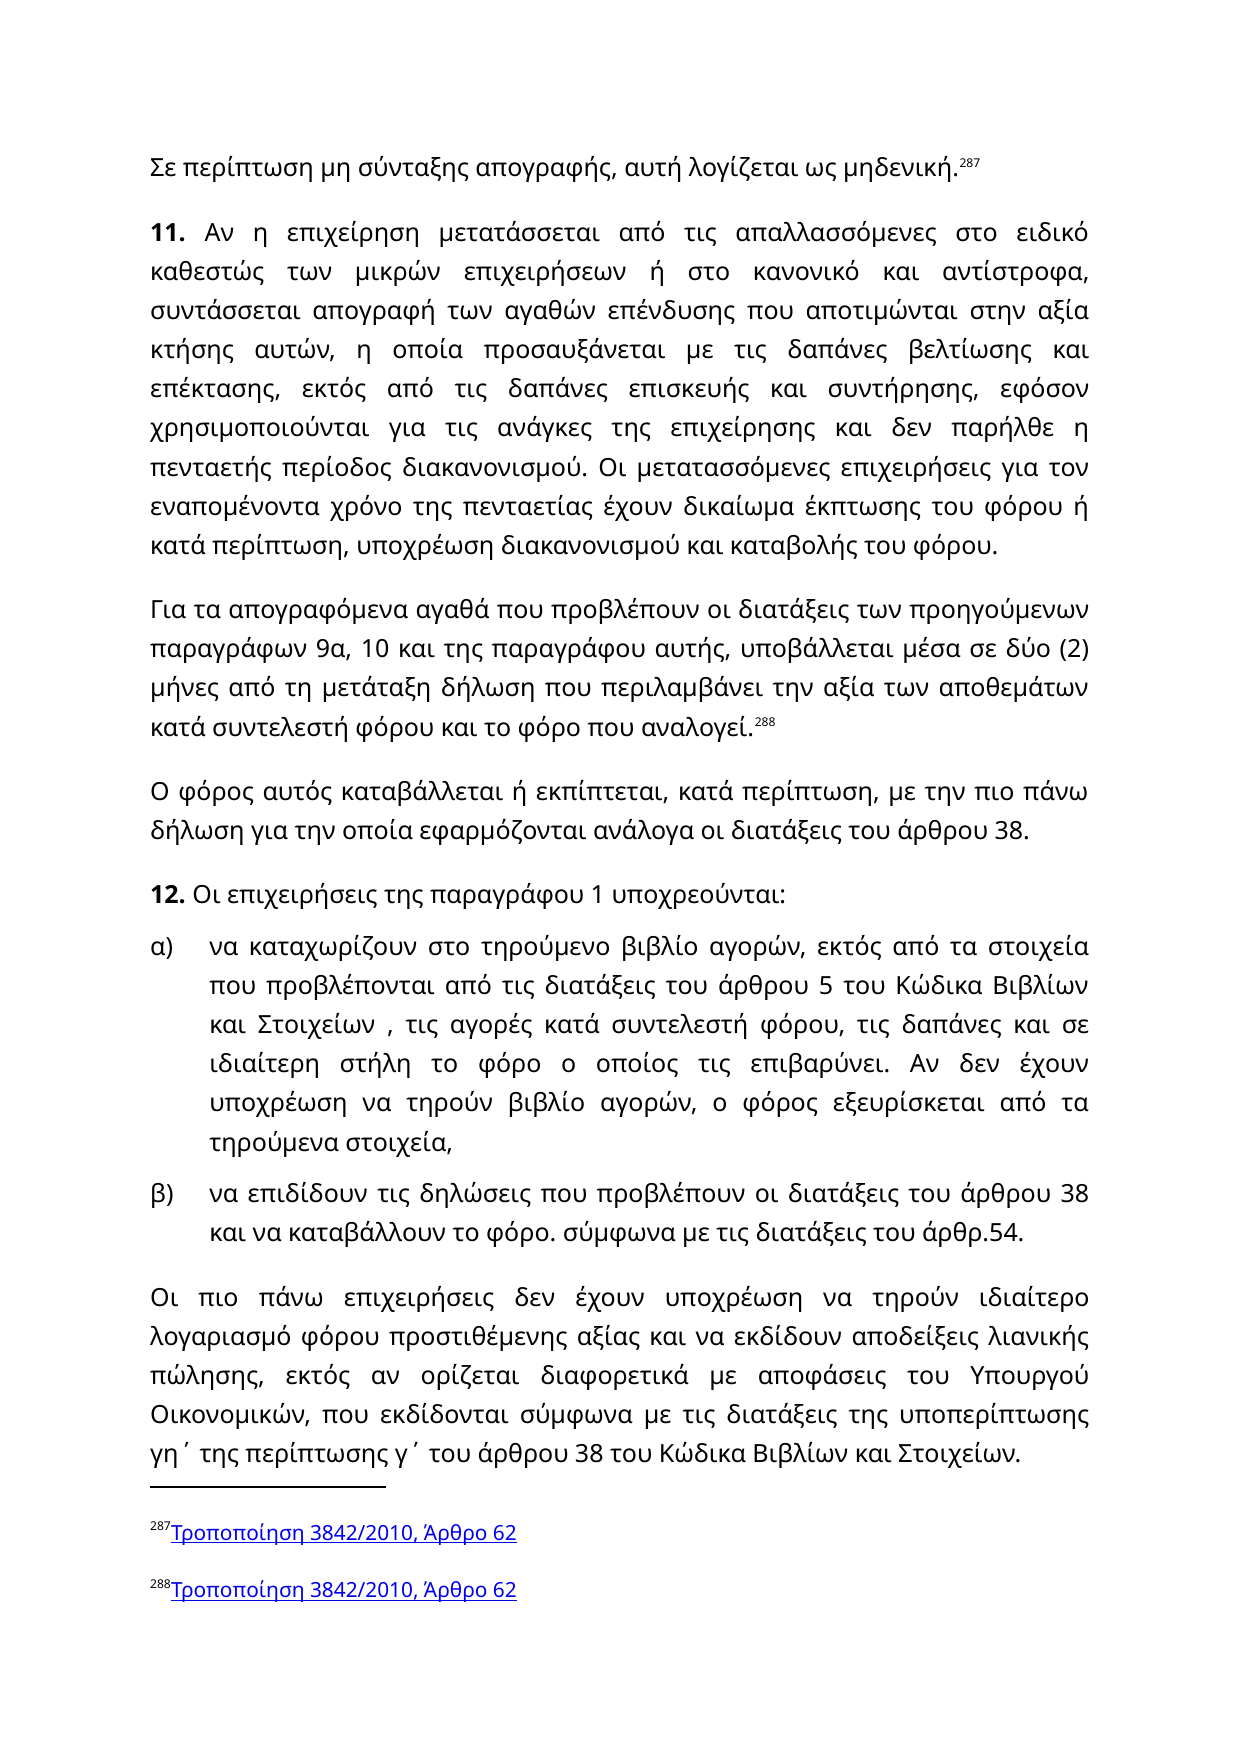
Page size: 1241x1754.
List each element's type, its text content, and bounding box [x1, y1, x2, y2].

text Οι πιο πάνω επιχειρήσεις δεν έχουν υποχρέωση να τηρούν ιδιαίτερο λογαριασμό φόρου προστιθέμενης αξίας και να εκδίδουν αποδείξεις λιανικής πώλησης, εκτός αν ορίζεται διαφορετικά με αποφάσεις του Υπουργού Οικονομικών, που εκδίδονται σύμφωνα με τις διατάξεις της υποπερίπτωσης γη΄ της περίπτωσης γ΄ του άρθρου 38 του Κώδικα Βιβλίων και Στοιχείων. [150, 1279, 1090, 1470]
list β) να επιδίδουν τις δηλώσεις που προβλέπουν οι διατάξεις του άρθρου 38 και να καταβάλλουν το φόρο. σύμφωνα με τις διατάξεις του άρθρ.54. [150, 1176, 1090, 1249]
text Ο φόρος αυτός καταβάλλεται ή εκπίπτεται, κατά περίπτωση, με την πιο πάνω δήλωση για την οποία εφαρμόζονται ανάλογα οι διατάξεις του άρθρου 38. [150, 773, 1090, 847]
text Για τα απογραφόμενα αγαθά που προβλέπουν οι διατάξεις των προηγούμενων παραγράφων 9α, 10 και της παραγράφου αυτής, υποβάλλεται μέσα σε δύο (2) μήνες από τη μετάταξη δήλωση που περιλαμβάνει την αξία των αποθεμάτων κατά συντελεστή φόρου και το φόρο που αναλογεί. [150, 592, 1090, 743]
text Σε περίπτωση μη σύνταξης απογραφής, αυτή λογίζεται ως μηδενική. [150, 150, 1090, 184]
text Τροποποίηση 3842/2010, Άρθρο 62 [150, 1518, 1090, 1546]
text Τροποποίηση 3842/2010, Άρθρο 62 [150, 1576, 1090, 1604]
text 11. Αν η επιχείρηση μετατάσσεται από τις απαλλασσόμενες στο ειδικό καθεστώς των μικρών επιχειρήσεων ή στο κανονικό και αντίστροφα, συντάσσεται απογραφή των αγαθών επένδυσης που αποτιμώνται στην αξία κτήσης αυτών, η οποία προσαυξάνεται με τις δαπάνες βελτίωσης και επέκτασης, εκτός από τις δαπάνες επισκευής και συντήρησης, εφόσον χρησιμοποιούνται για τις ανάγκες της επιχείρησης και δεν παρήλθε η πενταετής περίοδος διακανονισμού. Οι μετατασσόμενες επιχειρήσεις για τον εναπομένοντα χρόνο της πενταετίας έχουν δικαίωμα έκπτωσης του φόρου ή κατά περίπτωση, υποχρέωση διακανονισμού και καταβολής του φόρου. [150, 214, 1090, 562]
text 12. Οι επιχειρήσεις της παραγράφου 1 υποχρεούνται: [150, 877, 1090, 911]
list α) να καταχωρίζουν στο τηρούμενο βιβλίο αγορών, εκτός από τα στοιχεία που προβλέπονται από τις διατάξεις του άρθρου 5 του Κώδικα Βιβλίων και Στοιχείων , τις αγορές κατά συντελεστή φόρου, τις δαπάνες και σε ιδιαίτερη στήλη το φόρο ο οποίος τις επιβαρύνει. Αν δεν έχουν υποχρέωση να τηρούν βιβλίο αγορών, ο φόρος εξευρίσκεται από τα τηρούμενα στοιχεία, [150, 928, 1090, 1158]
